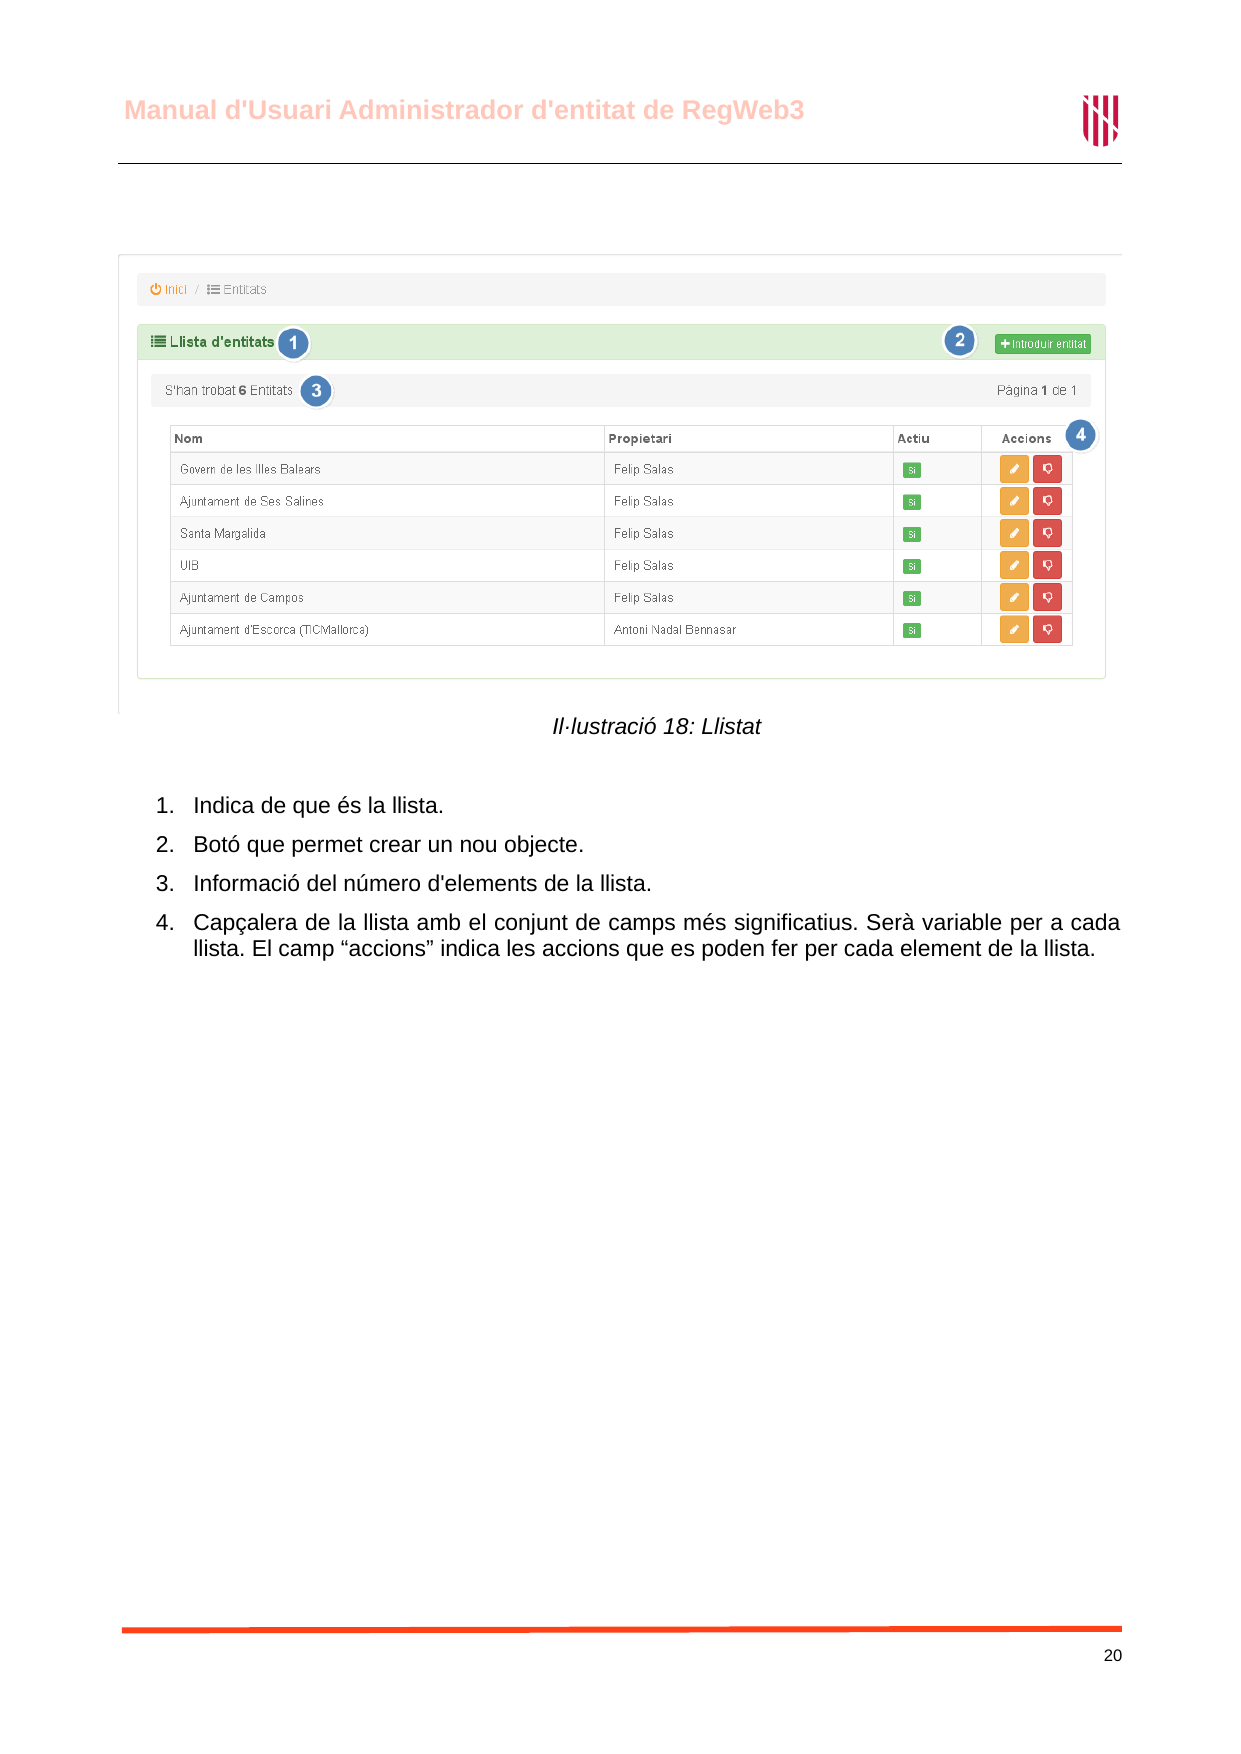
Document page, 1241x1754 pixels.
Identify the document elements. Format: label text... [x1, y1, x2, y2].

list Il·lustració 18: Llistat [156, 714, 1122, 739]
list Informació del número d'elements de la llista. [156, 870, 1122, 896]
list Botó que permet crear un nou objecte. [156, 831, 1122, 857]
picture [118, 254, 1123, 714]
picture [1080, 93, 1121, 148]
list Capçalera de la llista amb el conjunt de camps més significatius. Serà variable per a cada llista. El camp “accions” indica les accions que es poden fer per cada element de la llista. [156, 909, 1122, 961]
list Indica de que és la llista. [156, 792, 1122, 818]
